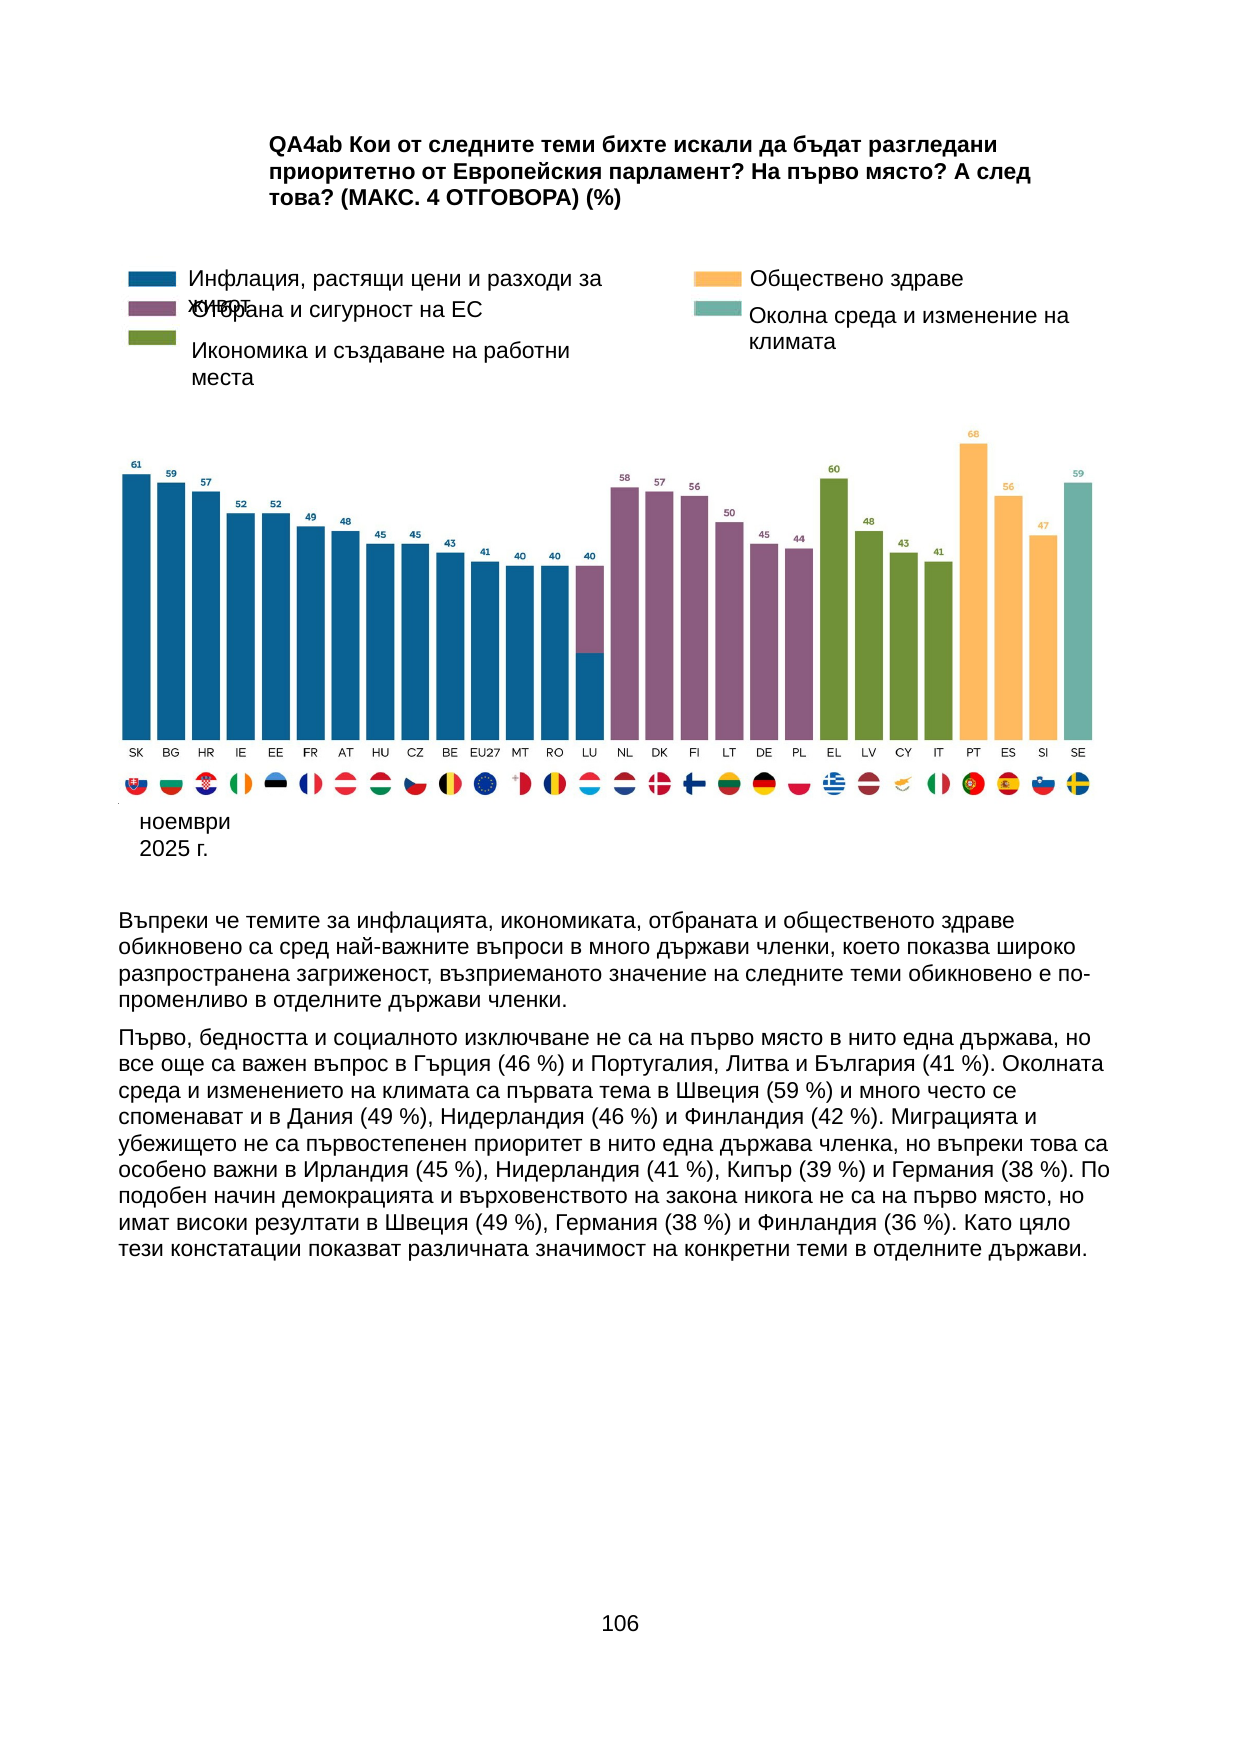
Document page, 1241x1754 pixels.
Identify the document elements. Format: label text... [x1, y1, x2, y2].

text Първо, бедността и социалното изключване не са на първо място в нито една държава, но все още са важен въпрос в Гърция (46 %) и Португалия, Литва и България (41 %). Околната среда и изменението на климата са първата тема в Швеция (59 %) и много често се споменават и в Дания (49 %), Нидерландия (46 %) и Финландия (42 %). Миграцията и убежището не са първостепенен приоритет в нито една държава членка, но въпреки това са особено важни в Ирландия (45 %), Нидерландия (41 %), Кипър (39 %) и Германия (38 %). По подобен начин демокрацията и върховенството на закона никога не са на първо място, но имат високи резултати в Швеция (49 %), Германия (38 %) и Финландия (36 %). Като цяло тези констатации показват различната значимост на конкретни теми в отделните държави. [118, 1024, 1122, 1261]
picture [121, 256, 745, 352]
picture [118, 423, 1099, 804]
text Въпреки че темите за инфлацията, икономиката, отбраната и общественото здраве обикновено са сред най-важните въпроси в много държави членки, което показва широко разпространена загриженост, възприеманото значение на следните теми обикновено е по-променливо в отделните държави членки. [118, 907, 1122, 1012]
